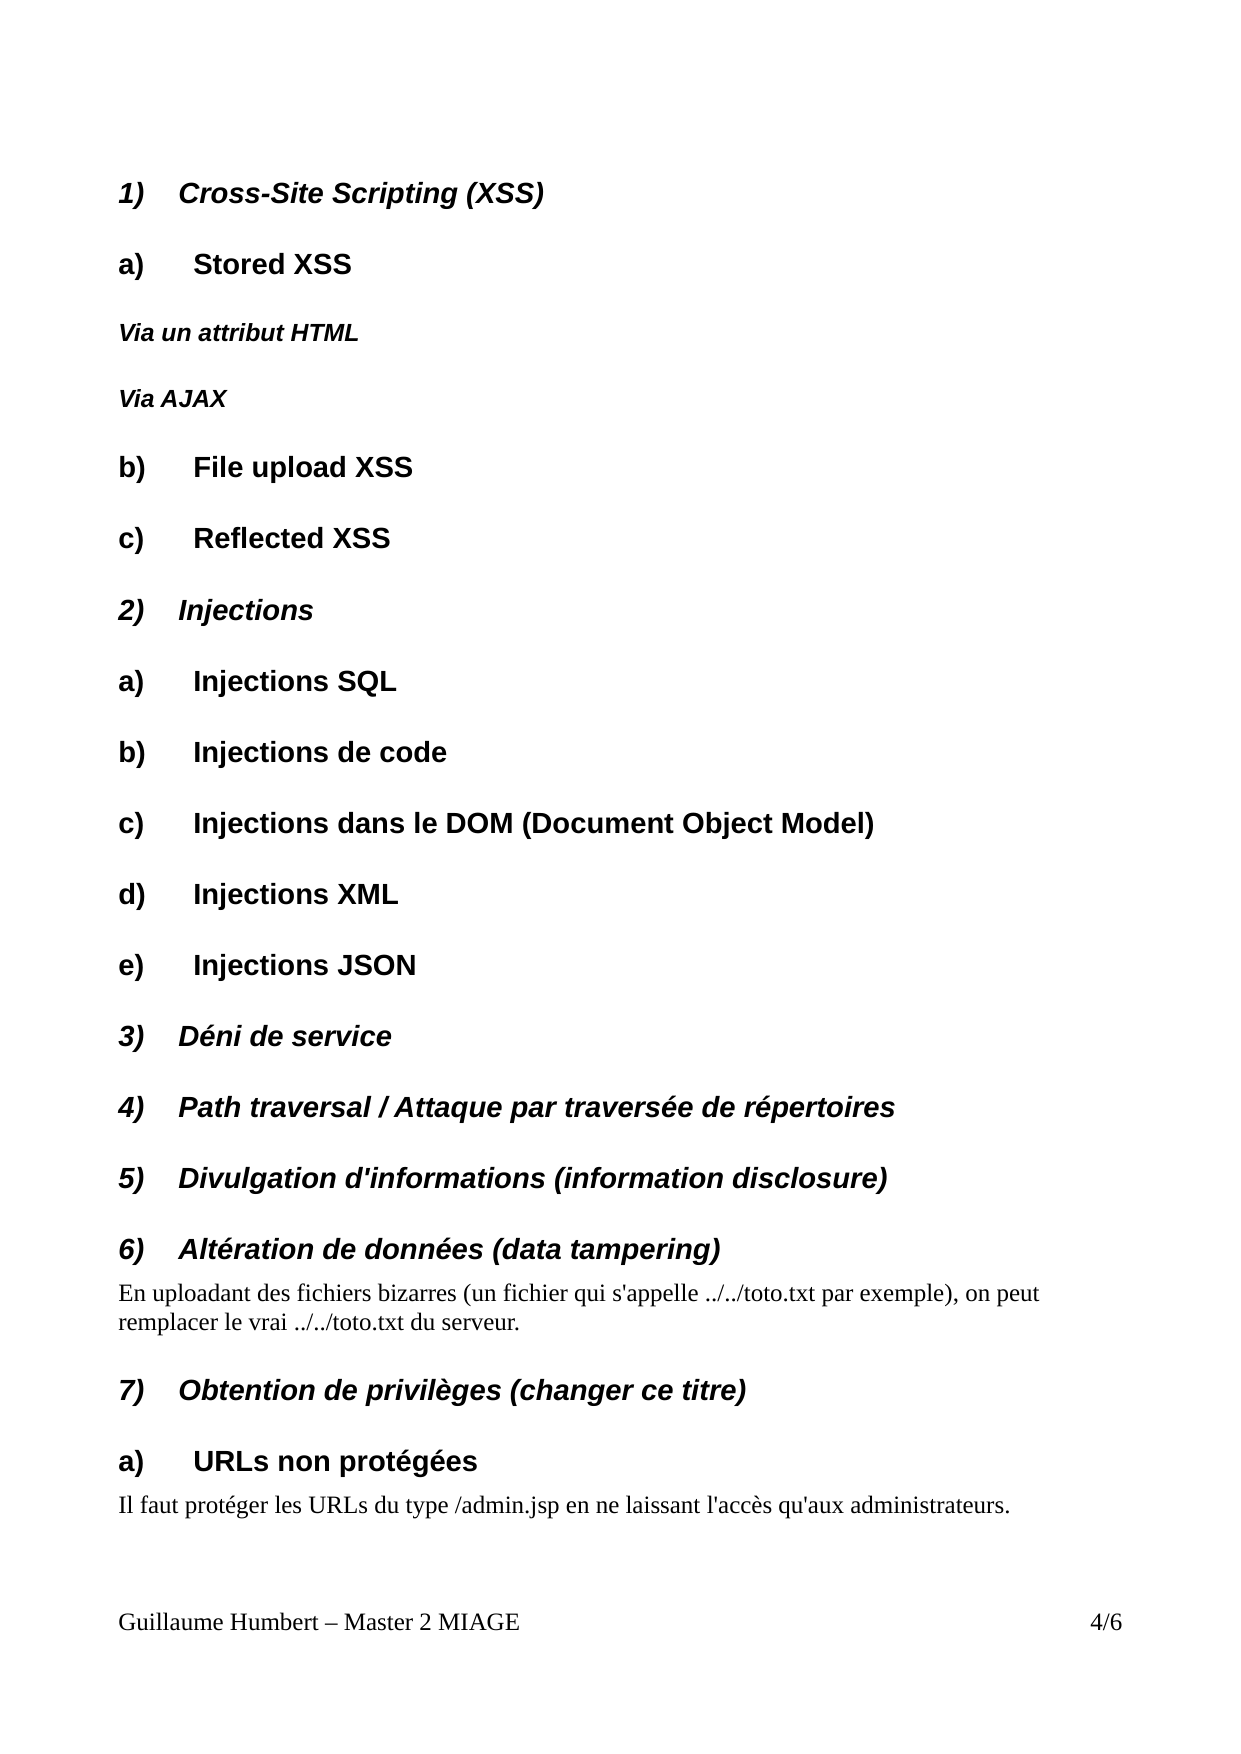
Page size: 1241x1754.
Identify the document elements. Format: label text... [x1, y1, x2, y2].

subtitle Via un attribut HTML [118, 318, 1122, 347]
subtitle Injections dans le DOM (Document Object Model) [118, 806, 1122, 839]
subtitle Injections de code [118, 735, 1122, 768]
subtitle File upload XSS [118, 451, 1122, 484]
subtitle Injections XML [118, 877, 1122, 910]
text En uploadant des fichiers bizarres (un fichier qui s'appelle ../../toto.txt par exemple), on peut remplacer le vrai ../../toto.txt du serveur. [118, 1278, 1122, 1336]
subtitle Injections JSON [118, 948, 1122, 981]
subtitle Via AJAX [118, 384, 1122, 413]
subtitle Injections [118, 593, 1122, 626]
subtitle Reflected XSS [118, 522, 1122, 555]
subtitle Cross-Site Scripting (XSS) [118, 176, 1122, 210]
text Il faut protéger les URLs du type /admin.jsp en ne laissant l'accès qu'aux administrateurs. [118, 1490, 1122, 1519]
subtitle Obtention de privilèges (changer ce titre) [118, 1373, 1122, 1407]
subtitle Divulgation d'informations (information disclosure) [118, 1161, 1122, 1194]
subtitle Déni de service [118, 1019, 1122, 1052]
subtitle Stored XSS [118, 247, 1122, 281]
subtitle URLs non protégées [118, 1444, 1122, 1478]
subtitle Path traversal / Attaque par traversée de répertoires [118, 1090, 1122, 1123]
subtitle Injections SQL [118, 664, 1122, 697]
subtitle Altération de données (data tampering) [118, 1232, 1122, 1266]
